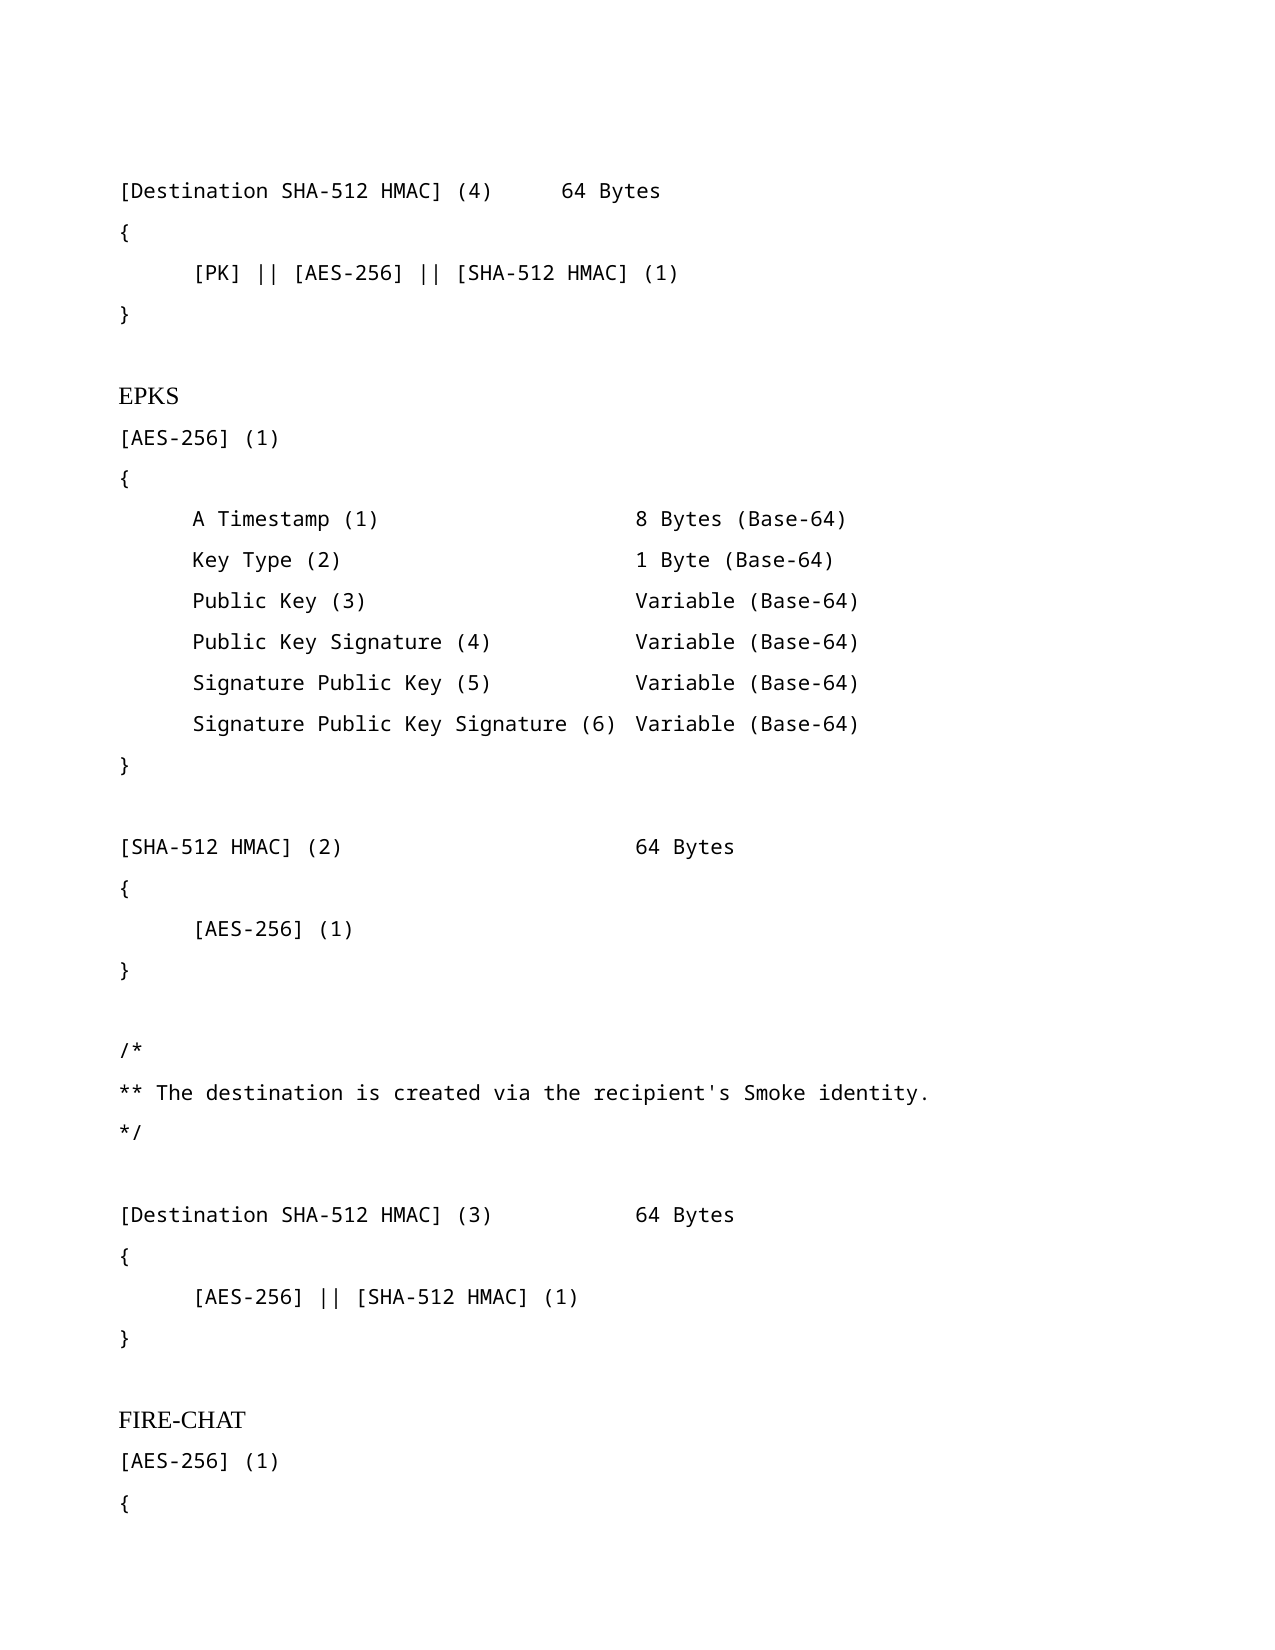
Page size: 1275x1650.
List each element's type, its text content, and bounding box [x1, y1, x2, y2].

text [AES-256] (1) [118, 423, 1157, 451]
text EPKS [118, 381, 1157, 410]
text [SHA-512 HMAC] (2) 64 Bytes [118, 832, 1157, 860]
text } [118, 955, 1157, 983]
text { [118, 873, 1157, 901]
text FIRE-CHAT [118, 1405, 1157, 1434]
text } [118, 299, 1157, 328]
text /* [118, 1037, 1157, 1065]
text { [118, 217, 1157, 246]
text Signature Public Key (5) Variable (Base-64) [118, 668, 1157, 697]
text { [118, 1488, 1157, 1516]
text } [118, 1323, 1157, 1352]
text [AES-256] (1) [118, 914, 1157, 942]
text Key Type (2) 1 Byte (Base-64) [118, 545, 1157, 574]
text ** The destination is created via the recipient's Smoke identity. [118, 1078, 1157, 1106]
text [Destination SHA-512 HMAC] (3) 64 Bytes [118, 1200, 1157, 1229]
text Public Key (3) Variable (Base-64) [118, 586, 1157, 615]
text } [118, 750, 1157, 778]
text [AES-256] (1) [118, 1447, 1157, 1475]
text { [118, 463, 1157, 492]
text [AES-256] || [SHA-512 HMAC] (1) [118, 1282, 1157, 1311]
text [Destination SHA-512 HMAC] (4) 64 Bytes [118, 176, 1157, 205]
text */ [118, 1118, 1157, 1147]
text A Timestamp (1) 8 Bytes (Base-64) [118, 504, 1157, 533]
text Signature Public Key Signature (6) Variable (Base-64) [118, 709, 1157, 738]
text [PK] || [AES-256] || [SHA-512 HMAC] (1) [118, 258, 1157, 287]
text Public Key Signature (4) Variable (Base-64) [118, 627, 1157, 656]
text { [118, 1241, 1157, 1270]
